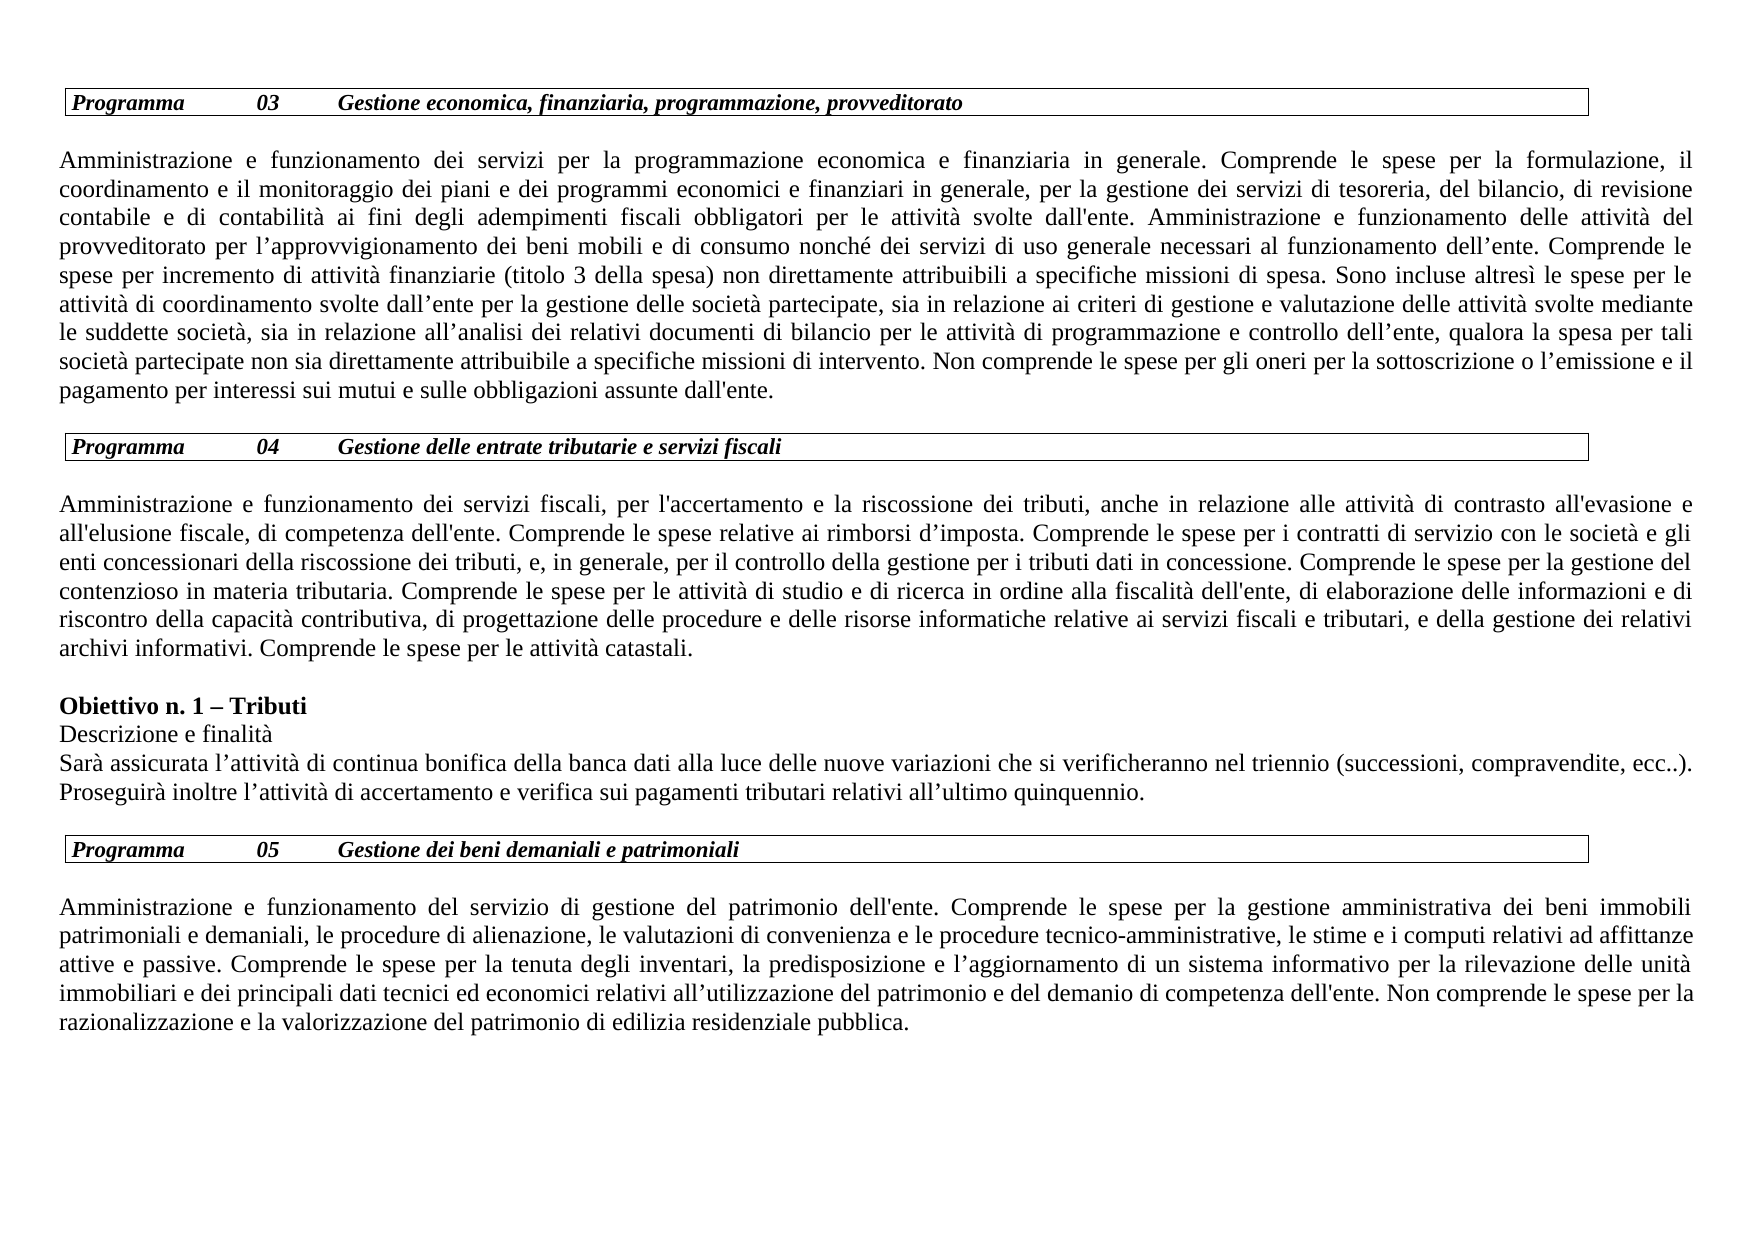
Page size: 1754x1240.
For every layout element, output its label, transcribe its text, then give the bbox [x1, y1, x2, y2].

table_header Programma [66, 836, 250, 862]
table_header 03 [250, 89, 331, 115]
text Obiettivo n. 1 – Tributi [59, 691, 1695, 719]
table_header Programma [66, 89, 250, 115]
table_header Programma [66, 434, 250, 460]
text Amministrazione e funzionamento dei servizi per la programmazione economica e finanziaria in generale. Comprende le spese per la formulazione, il coordinamento e il monitoraggio dei piani e dei programmi economici e finanziari in generale, per la gestione dei servizi di tesoreria, del bilancio, di revisione contabile e di contabilità ai fini degli adempimenti fiscali obbligatori per le attività svolte dall'ente. Amministrazione e funzionamento delle attività del provveditorato per l’approvvigionamento dei beni mobili e di consumo nonché dei servizi di uso generale necessari al funzionamento dell’ente. Comprende le spese per incremento di attività finanziarie (titolo 3 della spesa) non direttamente attribuibili a specifiche missioni di spesa. Sono incluse altresì le spese per le attività di coordinamento svolte dall’ente per la gestione delle società partecipate, sia in relazione ai criteri di gestione e valutazione delle attività svolte mediante le suddette società, sia in relazione all’analisi dei relativi documenti di bilancio per le attività di programmazione e controllo dell’ente, qualora la spesa per tali società partecipate non sia direttamente attribuibile a specifiche missioni di intervento. Non comprende le spese per gli oneri per la sottoscrizione o l’emissione e il pagamento per interessi sui mutui e sulle obbligazioni assunte dall'ente. [59, 145, 1695, 404]
text Amministrazione e funzionamento del servizio di gestione del patrimonio dell'ente. Comprende le spese per la gestione amministrativa dei beni immobili patrimoniali e demaniali, le procedure di alienazione, le valutazioni di convenienza e le procedure tecnico-amministrative, le stime e i computi relativi ad affittanze attive e passive. Comprende le spese per la tenuta degli inventari, la predisposizione e l’aggiornamento di un sistema informativo per la rilevazione delle unità immobiliari e dei principali dati tecnici ed economici relativi all’utilizzazione del patrimonio e del demanio di competenza dell'ente. Non comprende le spese per la razionalizzazione e la valorizzazione del patrimonio di edilizia residenziale pubblica. [59, 892, 1695, 1036]
text Amministrazione e funzionamento dei servizi fiscali, per l'accertamento e la riscossione dei tributi, anche in relazione alle attività di contrasto all'evasione e all'elusione fiscale, di competenza dell'ente. Comprende le spese relative ai rimborsi d’imposta. Comprende le spese per i contratti di servizio con le società e gli enti concessionari della riscossione dei tributi, e, in generale, per il controllo della gestione per i tributi dati in concessione. Comprende le spese per la gestione del contenzioso in materia tributaria. Comprende le spese per le attività di studio e di ricerca in ordine alla fiscalità dell'ente, di elaborazione delle informazioni e di riscontro della capacità contributiva, di progettazione delle procedure e delle risorse informatiche relative ai servizi fiscali e tributari, e della gestione dei relativi archivi informativi. Comprende le spese per le attività catastali. [59, 489, 1695, 662]
text Descrizione e finalità [59, 719, 1695, 748]
text Sarà assicurata l’attività di continua bonifica della banca dati alla luce delle nuove variazioni che si verificheranno nel triennio (successioni, compravendite, ecc..). Proseguirà inoltre l’attività di accertamento e verifica sui pagamenti tributari relativi all’ultimo quinquennio. [59, 748, 1695, 806]
table_header Gestione delle entrate tributarie e servizi fiscali [331, 434, 1588, 460]
table_header 05 [250, 836, 331, 862]
table_header 04 [250, 434, 331, 460]
table_header Gestione economica, finanziaria, programmazione, provveditorato [331, 89, 1588, 115]
table_header Gestione dei beni demaniali e patrimoniali [331, 836, 1588, 862]
